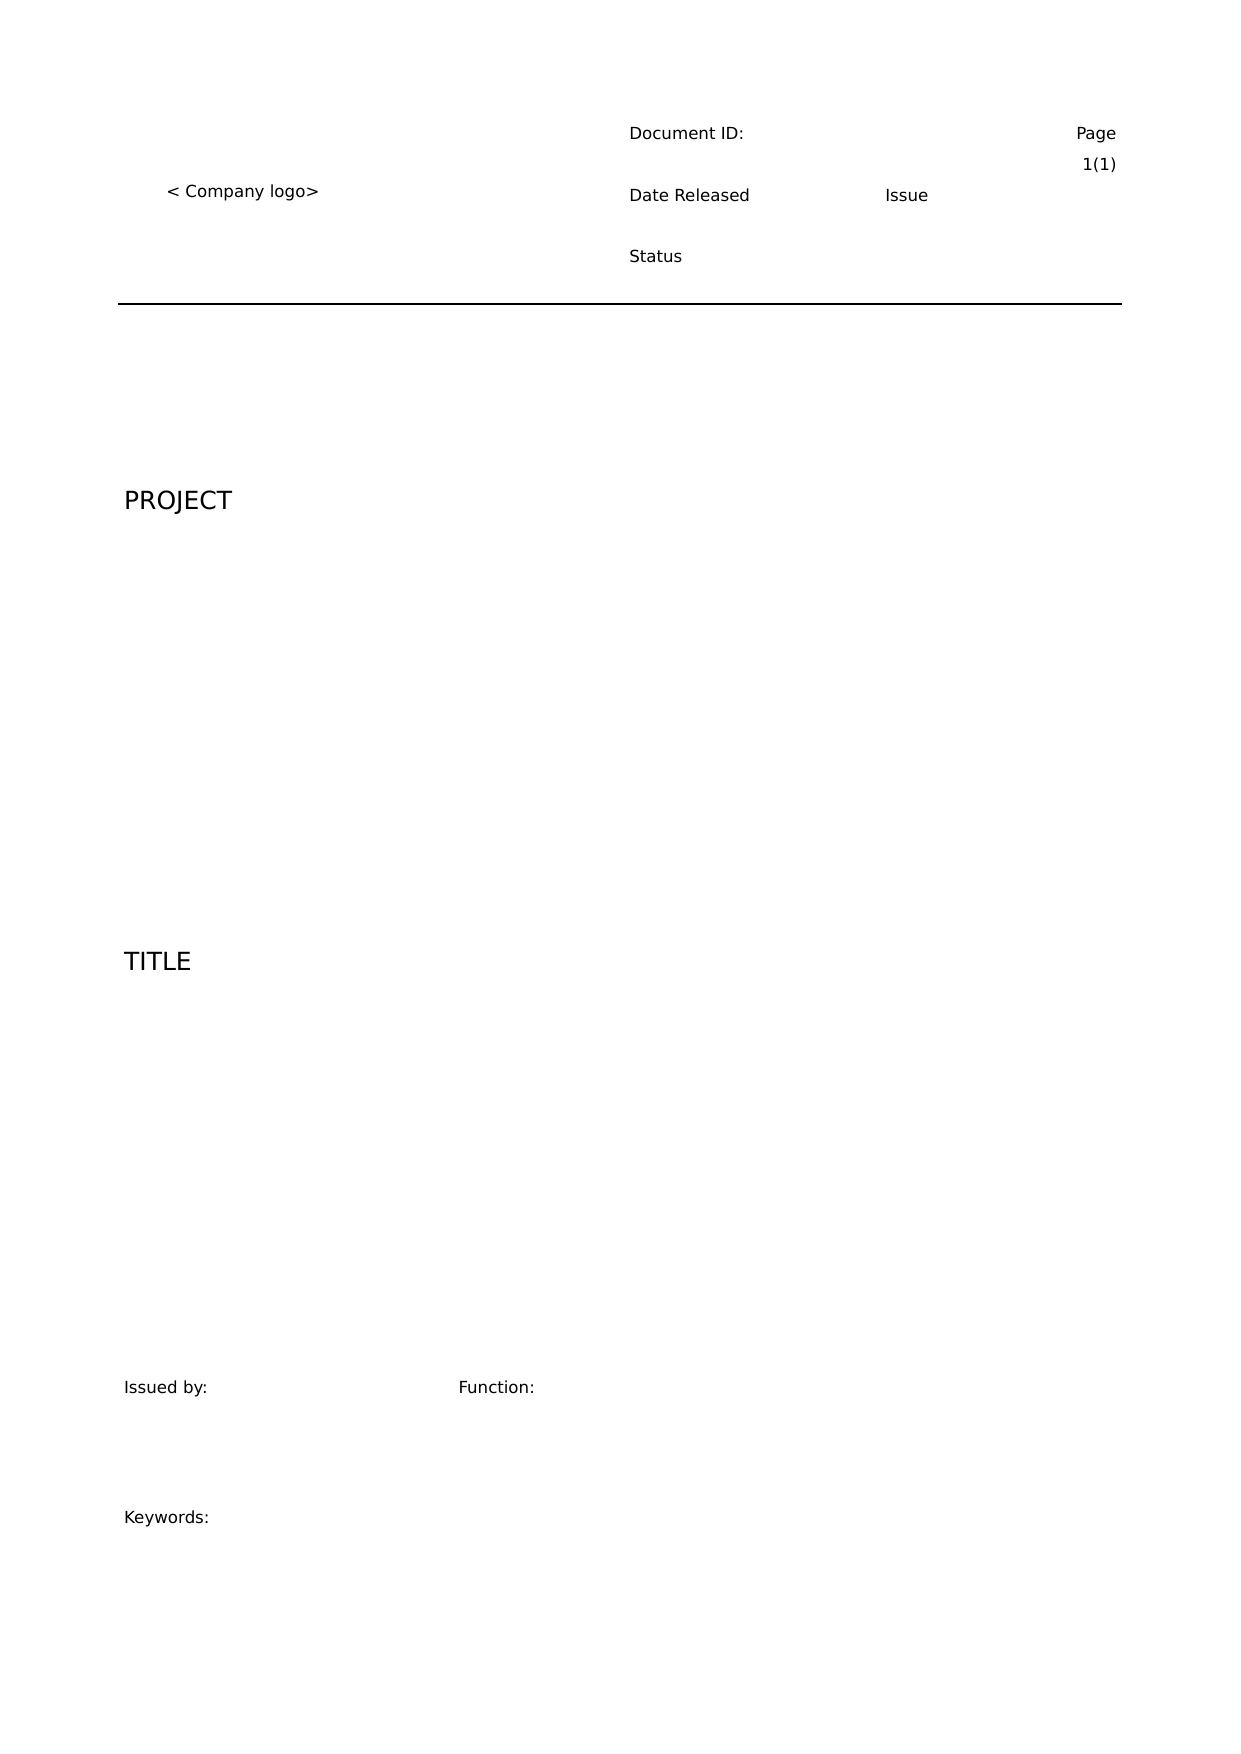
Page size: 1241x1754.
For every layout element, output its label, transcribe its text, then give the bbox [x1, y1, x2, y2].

table_header TITLE [118, 941, 1122, 982]
table_header Keywords: [118, 1502, 1122, 1533]
table_cell [453, 1403, 1122, 1444]
table_cell [118, 982, 1122, 1022]
table_header Function: [453, 1372, 1122, 1403]
table_cell [118, 1403, 453, 1444]
table_header PROJECT [118, 481, 1122, 521]
table_header Issued by: [118, 1372, 453, 1403]
table_cell [118, 521, 1122, 562]
table_cell [118, 1533, 1122, 1593]
